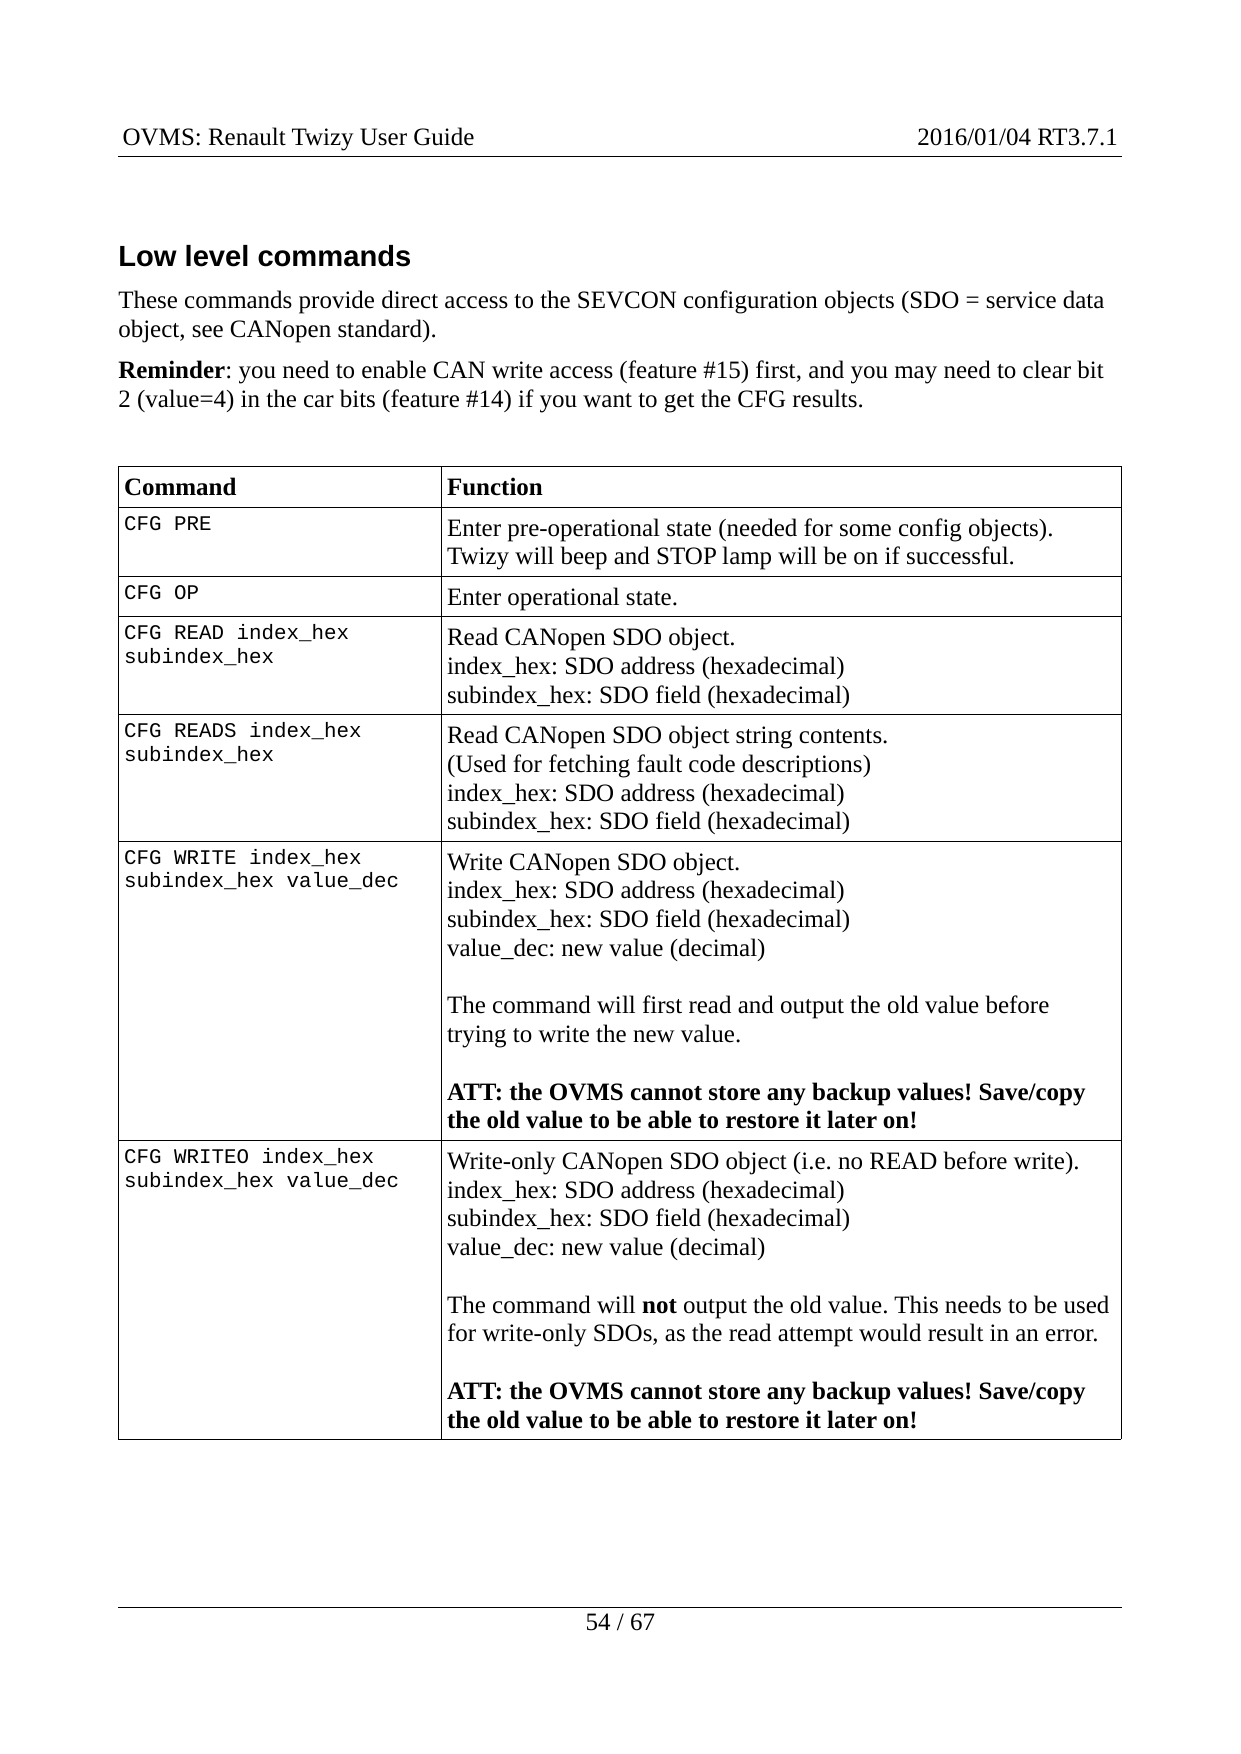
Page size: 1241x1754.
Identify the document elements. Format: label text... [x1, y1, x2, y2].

table_cell Enter pre-operational state (needed for some config objects). Twizy will beep and STOP lamp will be on if successful. [442, 508, 1121, 576]
table_cell CFG READS index_hex subindex_hex [119, 715, 441, 841]
subtitle Low level commands [118, 239, 1122, 272]
table_cell CFG OP [119, 577, 441, 616]
table_cell Read CANopen SDO object string contents. (Used for fetching fault code descriptions) index_hex: SDO address (hexadecimal) subindex_hex: SDO field (hexadecimal) [442, 715, 1121, 841]
table_cell CFG PRE [119, 508, 441, 576]
text These commands provide direct access to the SEVCON configuration objects (SDO = service data object, see CANopen standard). [118, 285, 1122, 342]
table_cell CFG READ index_hex subindex_hex [119, 617, 441, 714]
table_header Function [442, 467, 1121, 507]
table_cell Write CANopen SDO object. index_hex: SDO address (hexadecimal) subindex_hex: SDO field (hexadecimal) value_dec: new value (decimal) The command will first read and output the old value before trying to write the new value. ATT: the OVMS cannot store any backup values! Save/copy the old value to be able to restore it later on! [442, 842, 1121, 1140]
text Reminder: you need to enable CAN write access (feature #15) first, and you may need to clear bit 2 (value=4) in the car bits (feature #14) if you want to get the CFG results. [118, 355, 1122, 412]
table_cell Write-only CANopen SDO object (i.e. no READ before write). index_hex: SDO address (hexadecimal) subindex_hex: SDO field (hexadecimal) value_dec: new value (decimal) The command will not output the old value. This needs to be used for write-only SDOs, as the read attempt would result in an error. ATT: the OVMS cannot store any backup values! Save/copy the old value to be able to restore it later on! [442, 1141, 1121, 1439]
table_cell CFG WRITE index_hex subindex_hex value_dec [119, 842, 441, 1140]
table_cell CFG WRITEO index_hex subindex_hex value_dec [119, 1141, 441, 1439]
table_cell Enter operational state. [442, 577, 1121, 616]
table_cell Read CANopen SDO object. index_hex: SDO address (hexadecimal) subindex_hex: SDO field (hexadecimal) [442, 617, 1121, 714]
table_header Command [119, 467, 441, 507]
